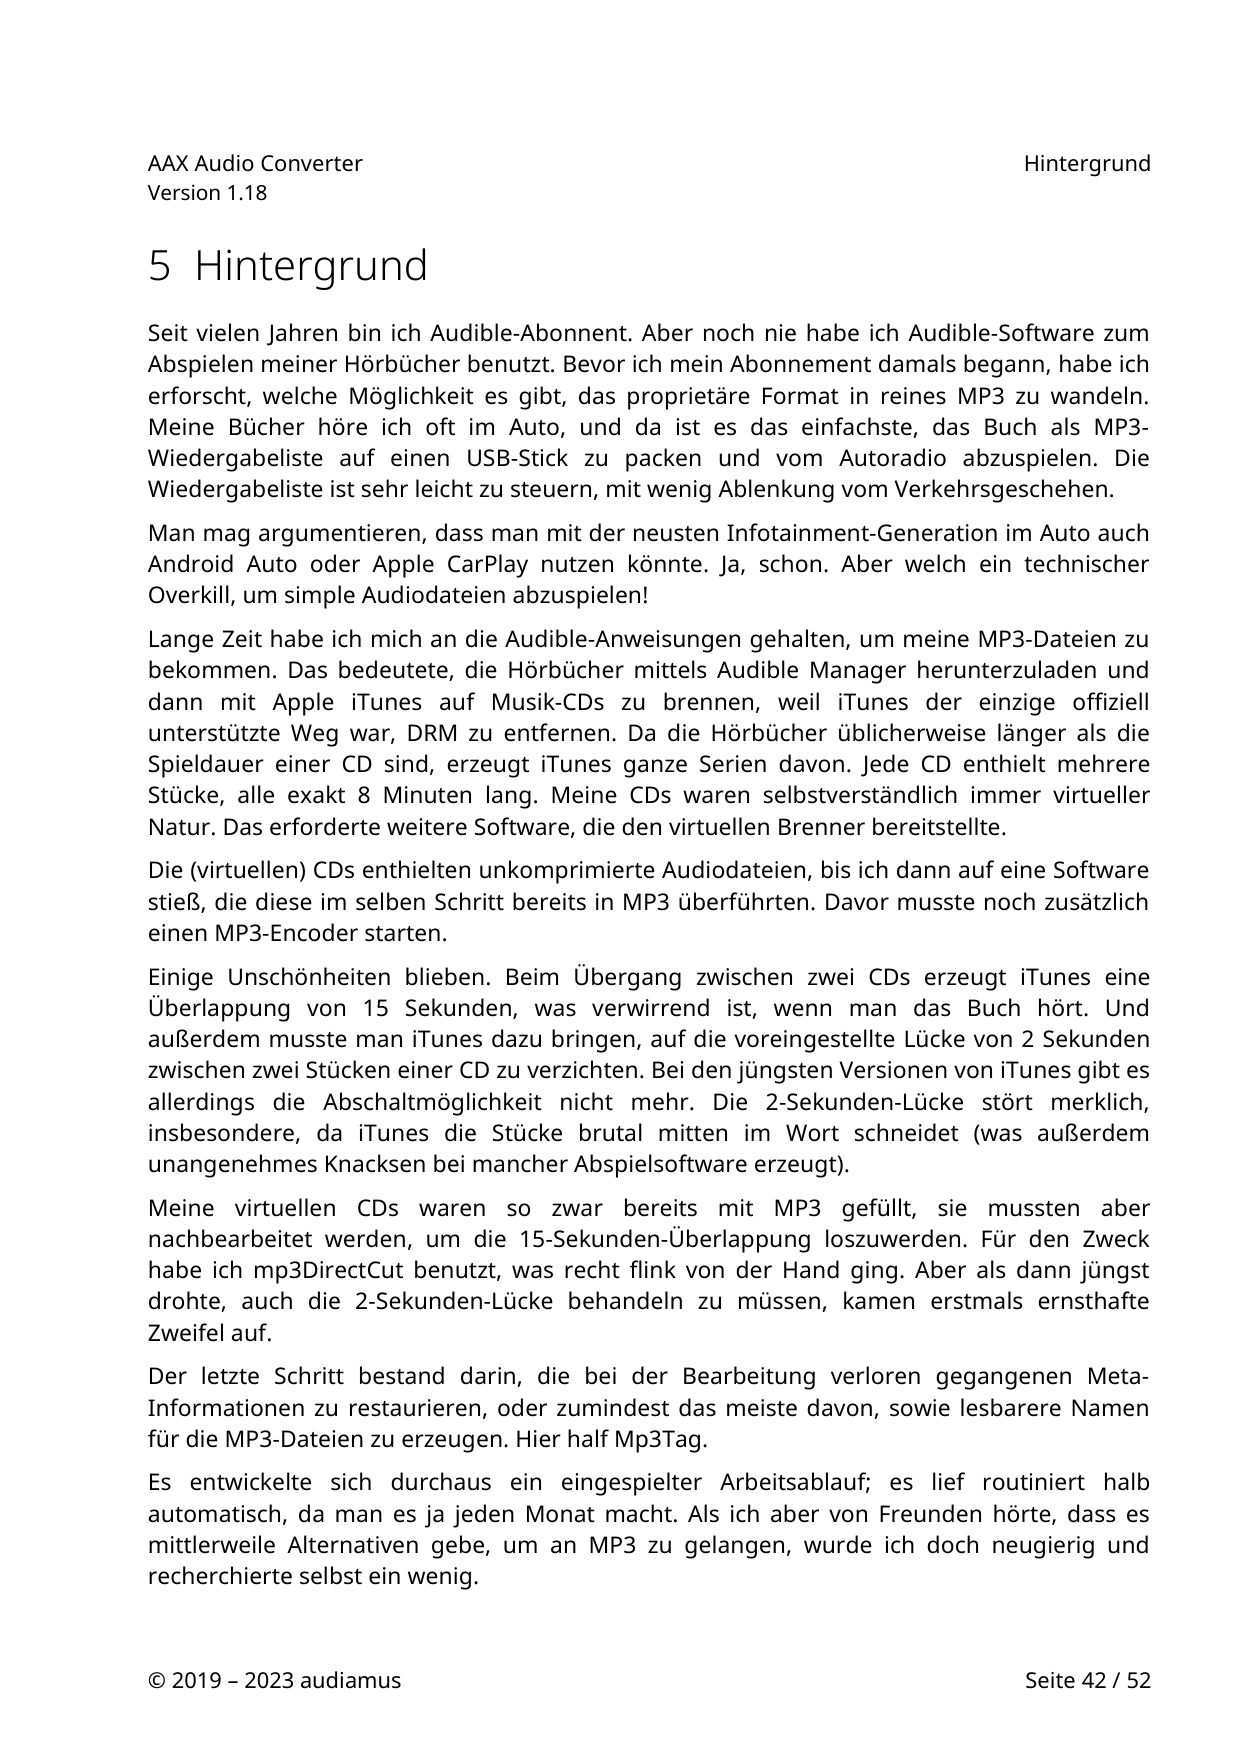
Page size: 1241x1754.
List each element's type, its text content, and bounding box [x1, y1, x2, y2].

text Lange Zeit habe ich mich an die Audible-Anweisungen gehalten, um meine MP3-Dateien zu bekommen. Das bedeutete, die Hörbücher mittels Audible Manager herunterzuladen und dann mit Apple iTunes auf Musik-CDs zu brennen, weil iTunes der einzige offiziell unterstützte Weg war, DRM zu entfernen. Da die Hörbücher üblicherweise länger als die Spieldauer einer CD sind, erzeugt iTunes ganze Serien davon. Jede CD enthielt mehrere Stücke, alle exakt 8 Minuten lang. Meine CDs waren selbstverständlich immer virtueller Natur. Das erforderte weitere Software, die den virtuellen Brenner bereitstellte. [148, 623, 1152, 842]
text Der letzte Schritt bestand darin, die bei der Bearbeitung verloren gegangenen Meta-Informationen zu restaurieren, oder zumindest das meiste davon, sowie lesbarere Namen für die MP3-Dateien zu erzeugen. Hier half Mp3Tag. [148, 1360, 1152, 1454]
text Seit vielen Jahren bin ich Audible-Abonnent. Aber noch nie habe ich Audible-Software zum Abspielen meiner Hörbücher benutzt. Bevor ich mein Abonnement damals begann, habe ich erforscht, welche Möglichkeit es gibt, das proprietäre Format in reines MP3 zu wandeln. Meine Bücher höre ich oft im Auto, und da ist es das einfachste, das Buch als MP3-Wiedergabeliste auf einen USB-Stick zu packen und vom Autoradio abzuspielen. Die Wiedergabeliste ist sehr leicht zu steuern, mit wenig Ablenkung vom Verkehrsgeschehen. [148, 317, 1152, 504]
subtitle Hintergrund [148, 235, 1152, 292]
text Einige Unschönheiten blieben. Beim Übergang zwischen zwei CDs erzeugt iTunes eine Überlappung von 15 Sekunden, was verwirrend ist, wenn man das Buch hört. Und außerdem musste man iTunes dazu bringen, auf die voreingestellte Lücke von 2 Sekunden zwischen zwei Stücken einer CD zu verzichten. Bei den jüngsten Versionen von iTunes gibt es allerdings die Abschaltmöglichkeit nicht mehr. Die 2-Sekunden-Lücke stört merklich, insbesondere, da iTunes die Stücke brutal mitten im Wort schneidet (was außerdem unangenehmes Knacksen bei mancher Abspielsoftware erzeugt). [148, 960, 1152, 1179]
text Es entwickelte sich durchaus ein eingespielter Arbeitsablauf; es lief routiniert halb automatisch, da man es ja jeden Monat macht. Als ich aber von Freunden hörte, dass es mittlerweile Alternativen gebe, um an MP3 zu gelangen, wurde ich doch neugierig und recherchierte selbst ein wenig. [148, 1466, 1152, 1591]
text Die (virtuellen) CDs enthielten unkomprimierte Audiodateien, bis ich dann auf eine Software stieß, die diese im selben Schritt bereits in MP3 überführten. Davor musste noch zusätzlich einen MP3-Encoder starten. [148, 854, 1152, 948]
text Man mag argumentieren, dass man mit der neusten Infotainment-Generation im Auto auch Android Auto oder Apple CarPlay nutzen könnte. Ja, schon. Aber welch ein technischer Overkill, um simple Audiodateien abzuspielen! [148, 517, 1152, 611]
text Meine virtuellen CDs waren so zwar bereits mit MP3 gefüllt, sie mussten aber nachbearbeitet werden, um die 15-Sekunden-Überlappung loszuwerden. Für den Zweck habe ich mp3DirectCut benutzt, was recht flink von der Hand ging. Aber als dann jüngst drohte, auch die 2-Sekunden-Lücke behandeln zu müssen, kamen erstmals ernsthafte Zweifel auf. [148, 1192, 1152, 1348]
